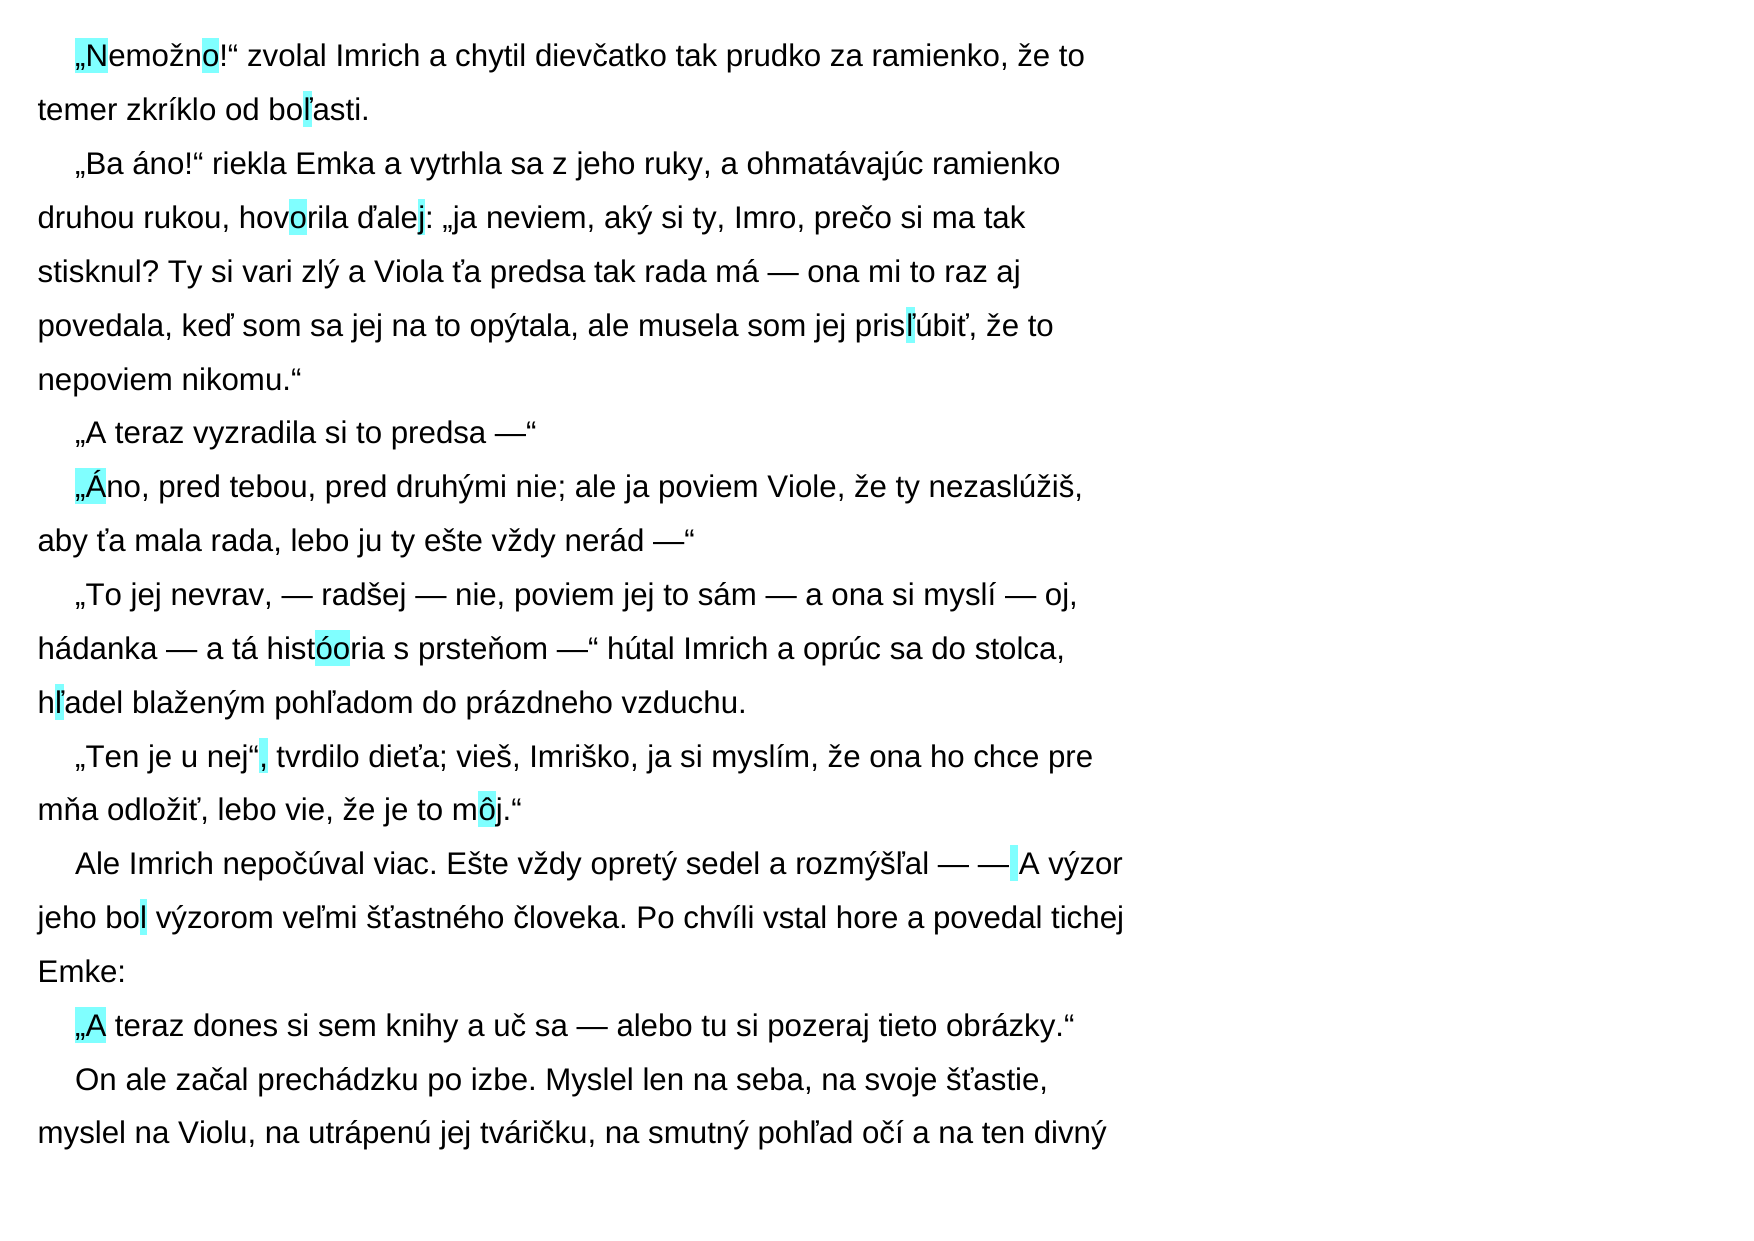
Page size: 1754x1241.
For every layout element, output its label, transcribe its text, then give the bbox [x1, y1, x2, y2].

text „To jej nevrav, — radšej — nie, poviem jej to sám — a ona si myslí — oj, hádanka — a tá históoria s prsteňom —“ hútal Imrich a oprúc sa do stolca, hľadel blaženým pohľadom do prázdneho vzduchu. [37, 576, 1130, 720]
text „A teraz vyzradila si to predsa —“ [37, 414, 1130, 450]
text „A teraz dones si sem knihy a uč sa — alebo tu si pozeraj tieto obrázky.“ [37, 1007, 1130, 1043]
text Ale Imrich nepočúval viac. Ešte vždy opretý sedel a rozmýšľal — — A výzor jeho bol výzorom veľmi šťastného človeka. Po chvíli vstal hore a povedal tichej Emke: [37, 845, 1130, 989]
text „Nemožno!“ zvolal Imrich a chytil dievčatko tak prudko za ramienko, že to temer zkríklo od boľasti. [37, 37, 1130, 127]
text „Ten je u nej“, tvrdilo dieťa; vieš, Imriško, ja si myslím, že ona ho chce pre mňa odložiť, lebo vie, že je to môj.“ [37, 738, 1130, 827]
text On ale začal prechádzku po izbe. Myslel len na seba, na svoje šťastie, myslel na Violu, na utrápenú jej tváričku, na smutný pohľad očí a na ten divný [37, 1061, 1130, 1151]
text „Ba áno!“ riekla Emka a vytrhla sa z jeho ruky, a ohmatávajúc ramienko druhou rukou, hovorila ďalej: „ja neviem, aký si ty, Imro, prečo si ma tak stisknul? Ty si vari zlý a Viola ťa predsa tak rada má — ona mi to raz aj povedala, keď som sa jej na to opýtala, ale musela som jej prisľúbiť, že to nepoviem nikomu.“ [37, 145, 1130, 397]
text „Áno, pred tebou, pred druhými nie; ale ja poviem Viole, že ty nezaslúžiš, aby ťa mala rada, lebo ju ty ešte vždy nerád —“ [37, 468, 1130, 558]
